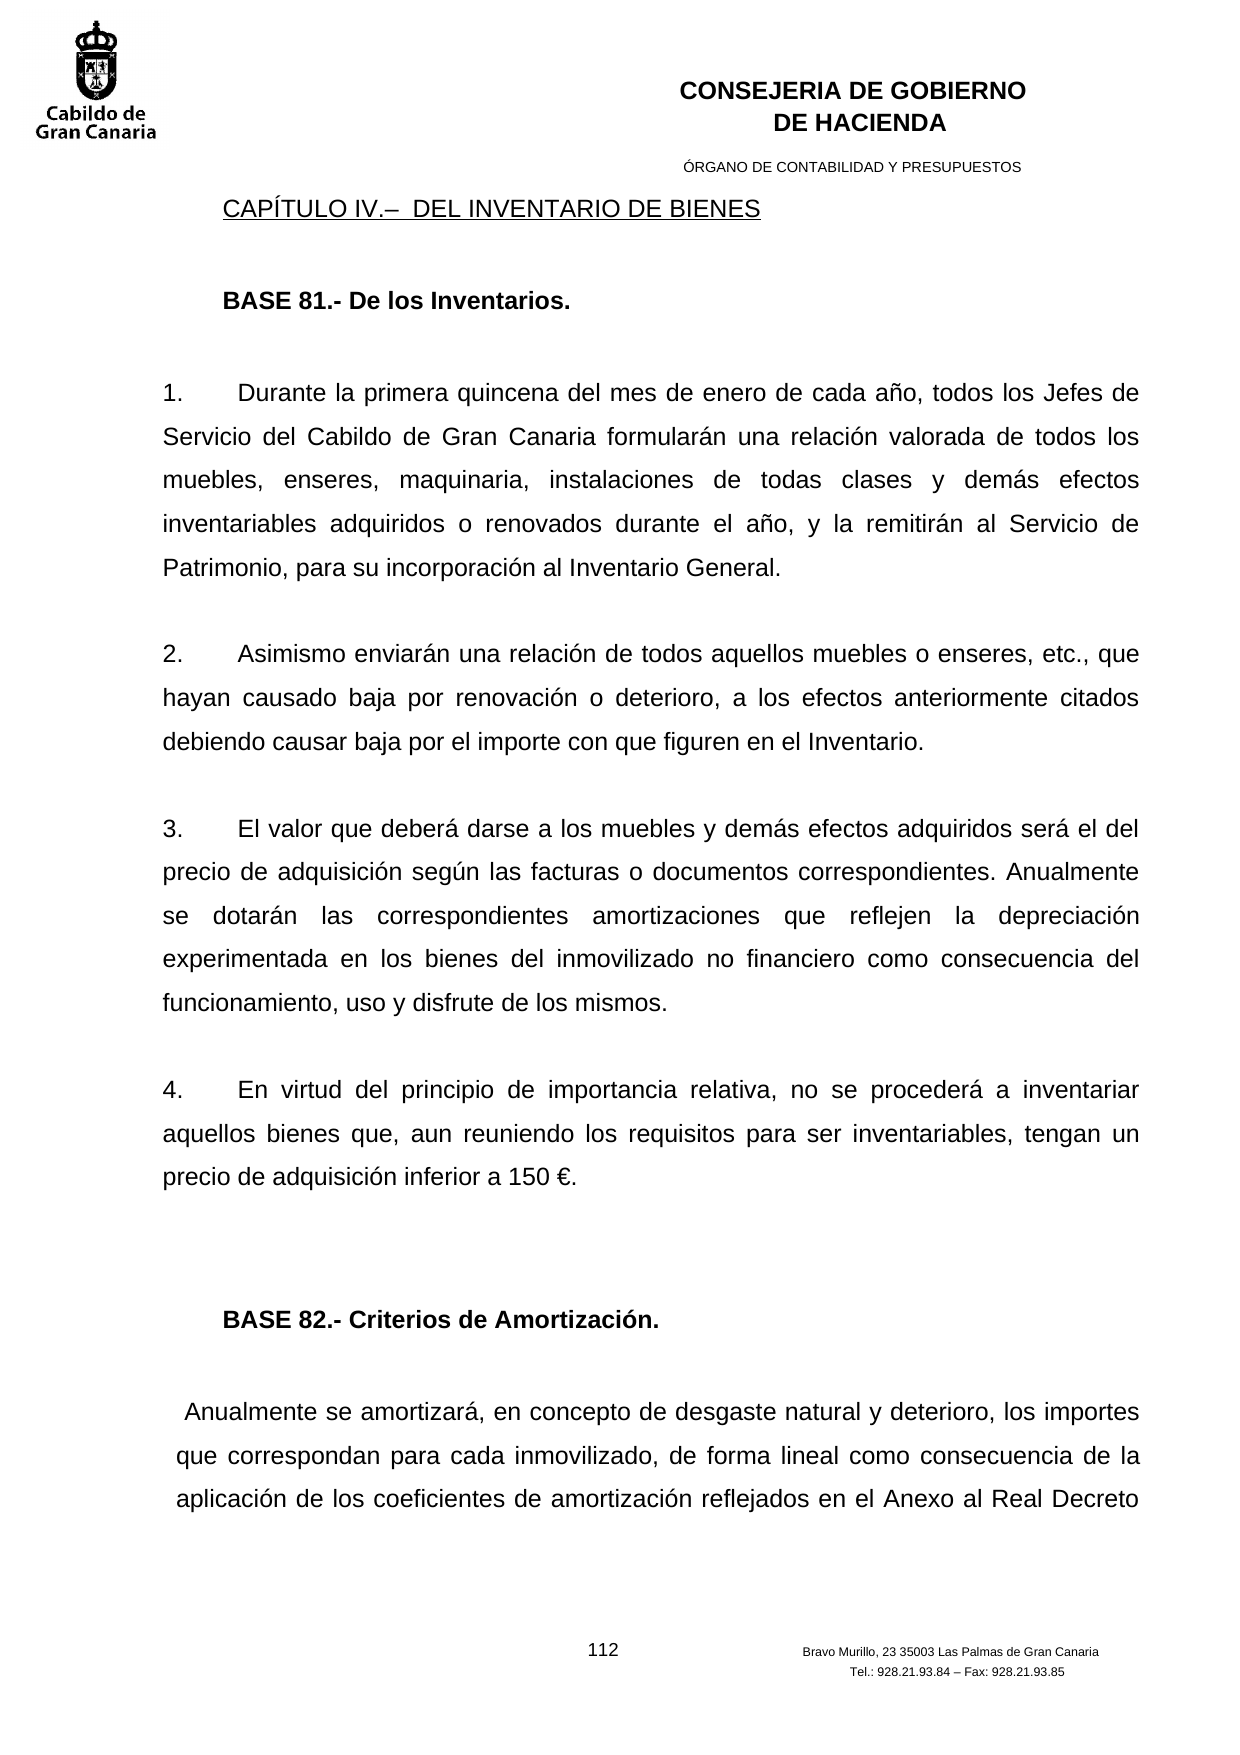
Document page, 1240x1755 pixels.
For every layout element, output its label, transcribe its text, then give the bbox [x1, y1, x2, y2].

list El valor que deberá darse a los muebles y demás efectos adquiridos será el del precio de adquisición según las facturas o documentos correspondientes. Anualmente se dotarán las correspondientes amortizaciones que reflejen la depreciación experimentada en los bienes del inmovilizado no financiero como consecuencia del funcionamiento, uso y disfrute de los mismos. [162, 813, 1141, 1017]
subtitle CAPÍTULO IV.– DEL INVENTARIO DE BIENES [222, 194, 1158, 222]
subtitle BASE 81.- De los Inventarios. [222, 286, 1141, 314]
list En virtud del principio de importancia relativa, no se procederá a inventariar aquellos bienes que, aun reuniendo los requisitos para ser inventariables, tengan un precio de adquisición inferior a 150 €. [162, 1075, 1141, 1191]
text Anualmente se amortizará, en concepto de desgaste natural y deterioro, los importes que correspondan para cada inmovilizado, de forma lineal como consecuencia de la aplicación de los coeficientes de amortización reflejados en el Anexo al Real Decreto [176, 1397, 1141, 1513]
subtitle BASE 82.- Criterios de Amortización. [222, 1305, 1141, 1334]
list Asimismo enviarán una relación de todos aquellos muebles o enseres, etc., que hayan causado baja por renovación o deterioro, a los efectos anteriormente citados debiendo causar baja por el importe con que figuren en el Inventario. [162, 639, 1141, 755]
list Durante la primera quincena del mes de enero de cada año, todos los Jefes de Servicio del Cabildo de Gran Canaria formularán una relación valorada de todos los muebles, enseres, maquinaria, instalaciones de todas clases y demás efectos inventariables adquiridos o renovados durante el año, y la remitirán al Servicio de Patrimonio, para su incorporación al Inventario General. [162, 378, 1141, 581]
